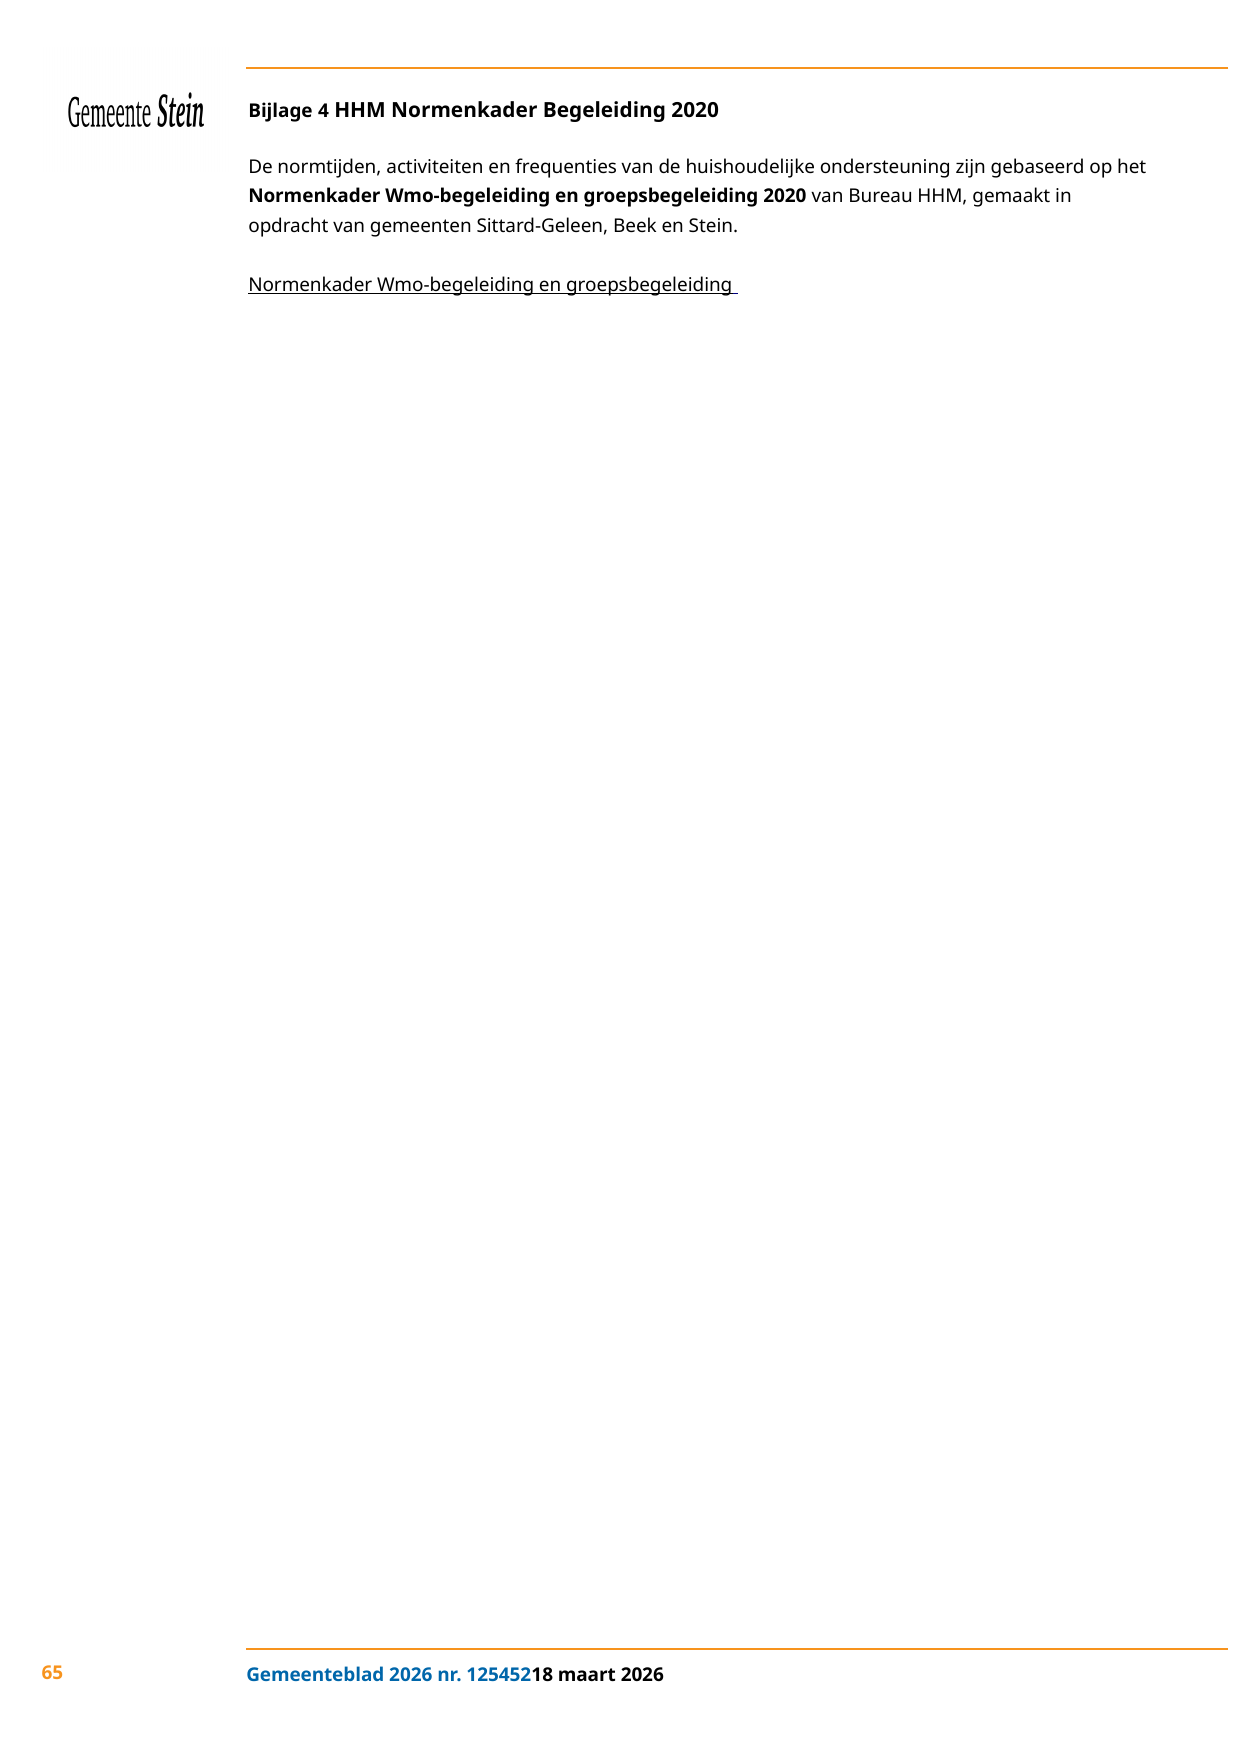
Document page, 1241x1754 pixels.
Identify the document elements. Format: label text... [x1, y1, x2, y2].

text De normtijden, activiteiten en frequenties van de huishoudelijke ondersteuning zijn gebaseerd op het Normenkader Wmo-begeleiding en groepsbegeleiding 2020 van Bureau HHM, gemaakt in opdracht van gemeenten Sittard-Geleen, Beek en Stein. [248, 153, 1152, 238]
picture [41, 47, 231, 172]
text Bijlage 4 HHM Normenkader Begeleiding 2020 [248, 95, 1152, 123]
text Normenkader Wmo-begeleiding en groepsbegeleiding [248, 271, 1152, 297]
